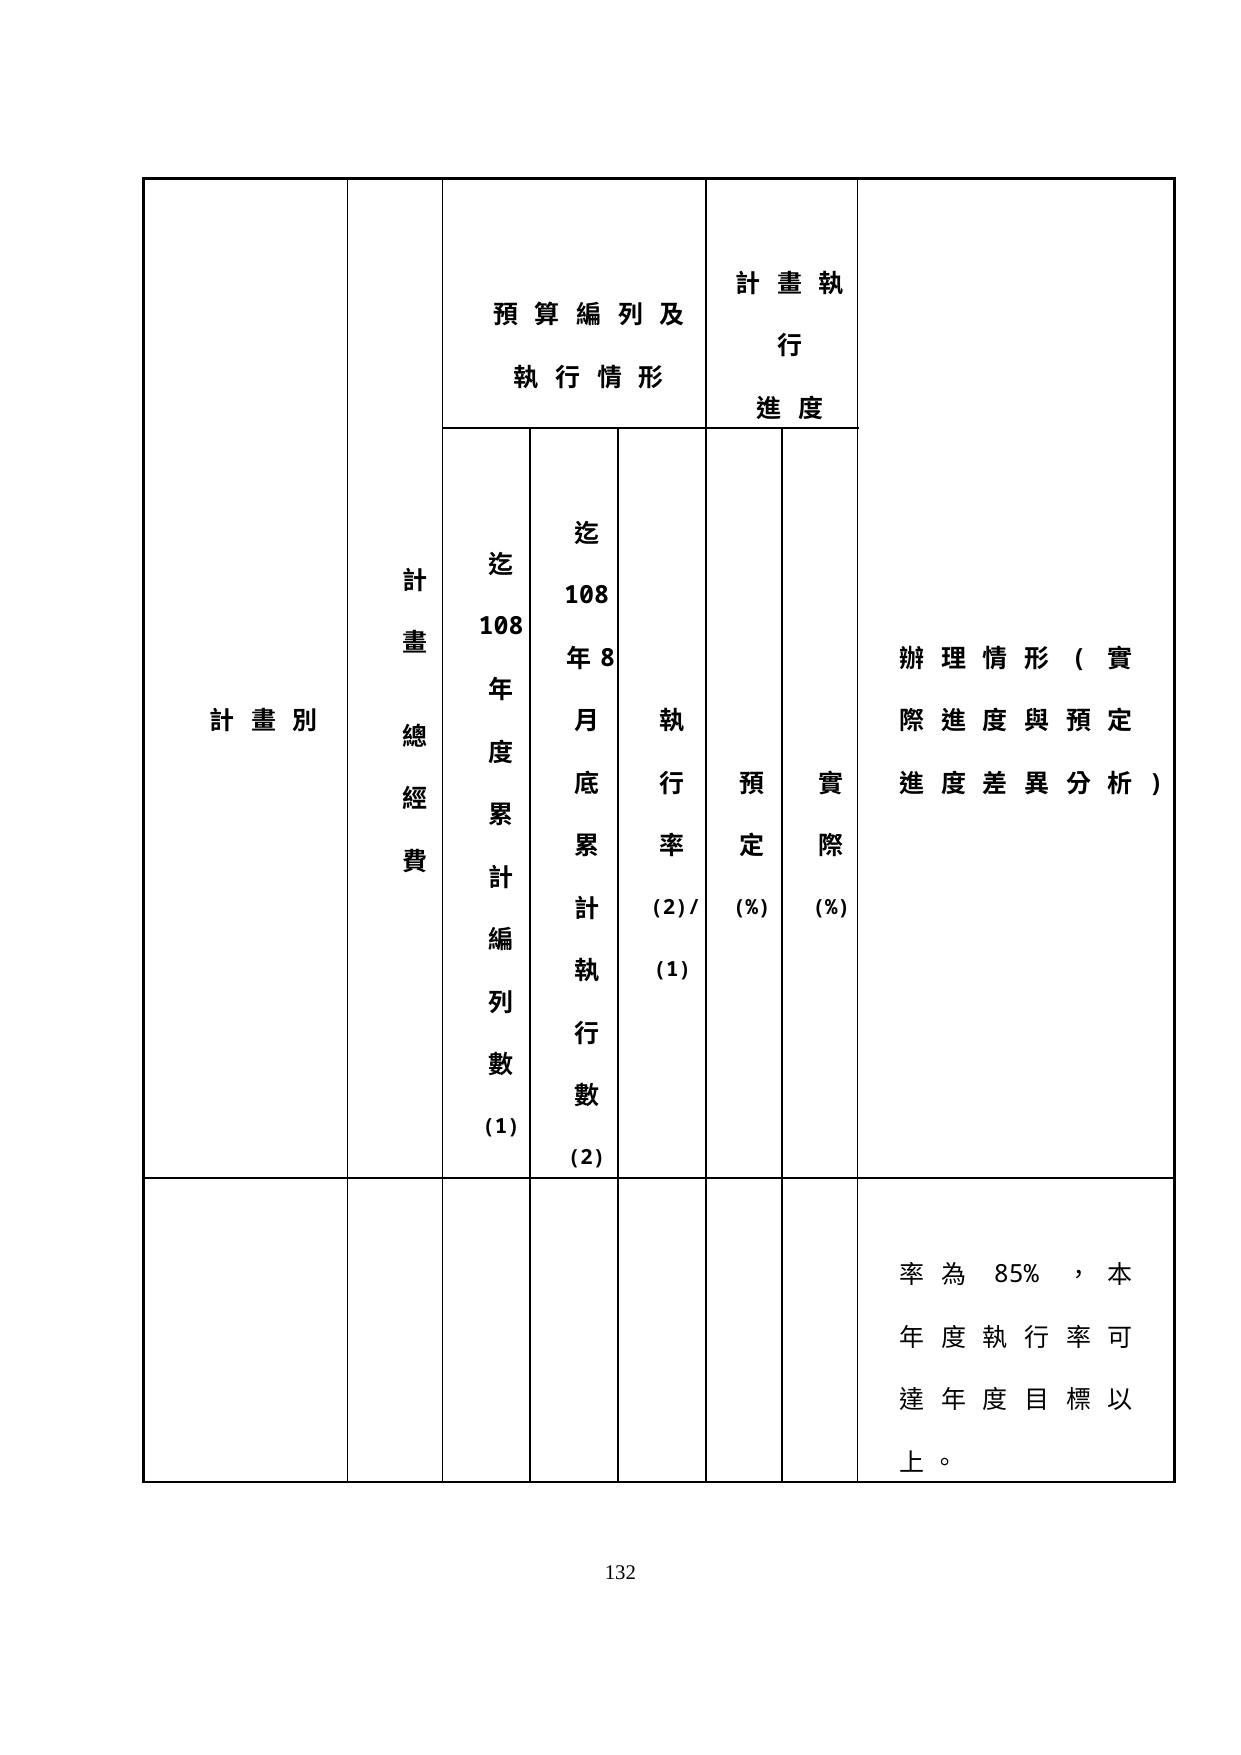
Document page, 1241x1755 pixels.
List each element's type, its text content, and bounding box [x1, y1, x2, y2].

table_cell 實際(%) [783, 429, 857, 1177]
table_cell [707, 1179, 781, 1481]
table_cell 迄108年度累計編列數(1) [443, 429, 529, 1177]
table_header 計畫別 [145, 180, 347, 1177]
table_cell [348, 1179, 442, 1481]
table_header 預算編列及執行情形 [443, 180, 705, 427]
table_cell [783, 1179, 857, 1481]
table_cell [619, 1179, 705, 1481]
table_header 計畫 總經費 [348, 180, 442, 1177]
table_cell 率為85%，本年度執行率可達年度目標以上。 [858, 1179, 1173, 1481]
table_cell 執行率(2)/(1) [619, 429, 705, 1177]
table_cell [145, 1179, 347, 1481]
table_cell 預定(%) [707, 429, 781, 1177]
table_header 辦理情形(實際進度與預定進度差異分析) [858, 180, 1173, 1177]
table_header 計畫執行 進度 [707, 180, 857, 427]
table_cell 迄108年8月底累計執行數(2) [531, 429, 617, 1177]
table_cell [443, 1179, 529, 1481]
table_cell [531, 1179, 617, 1481]
